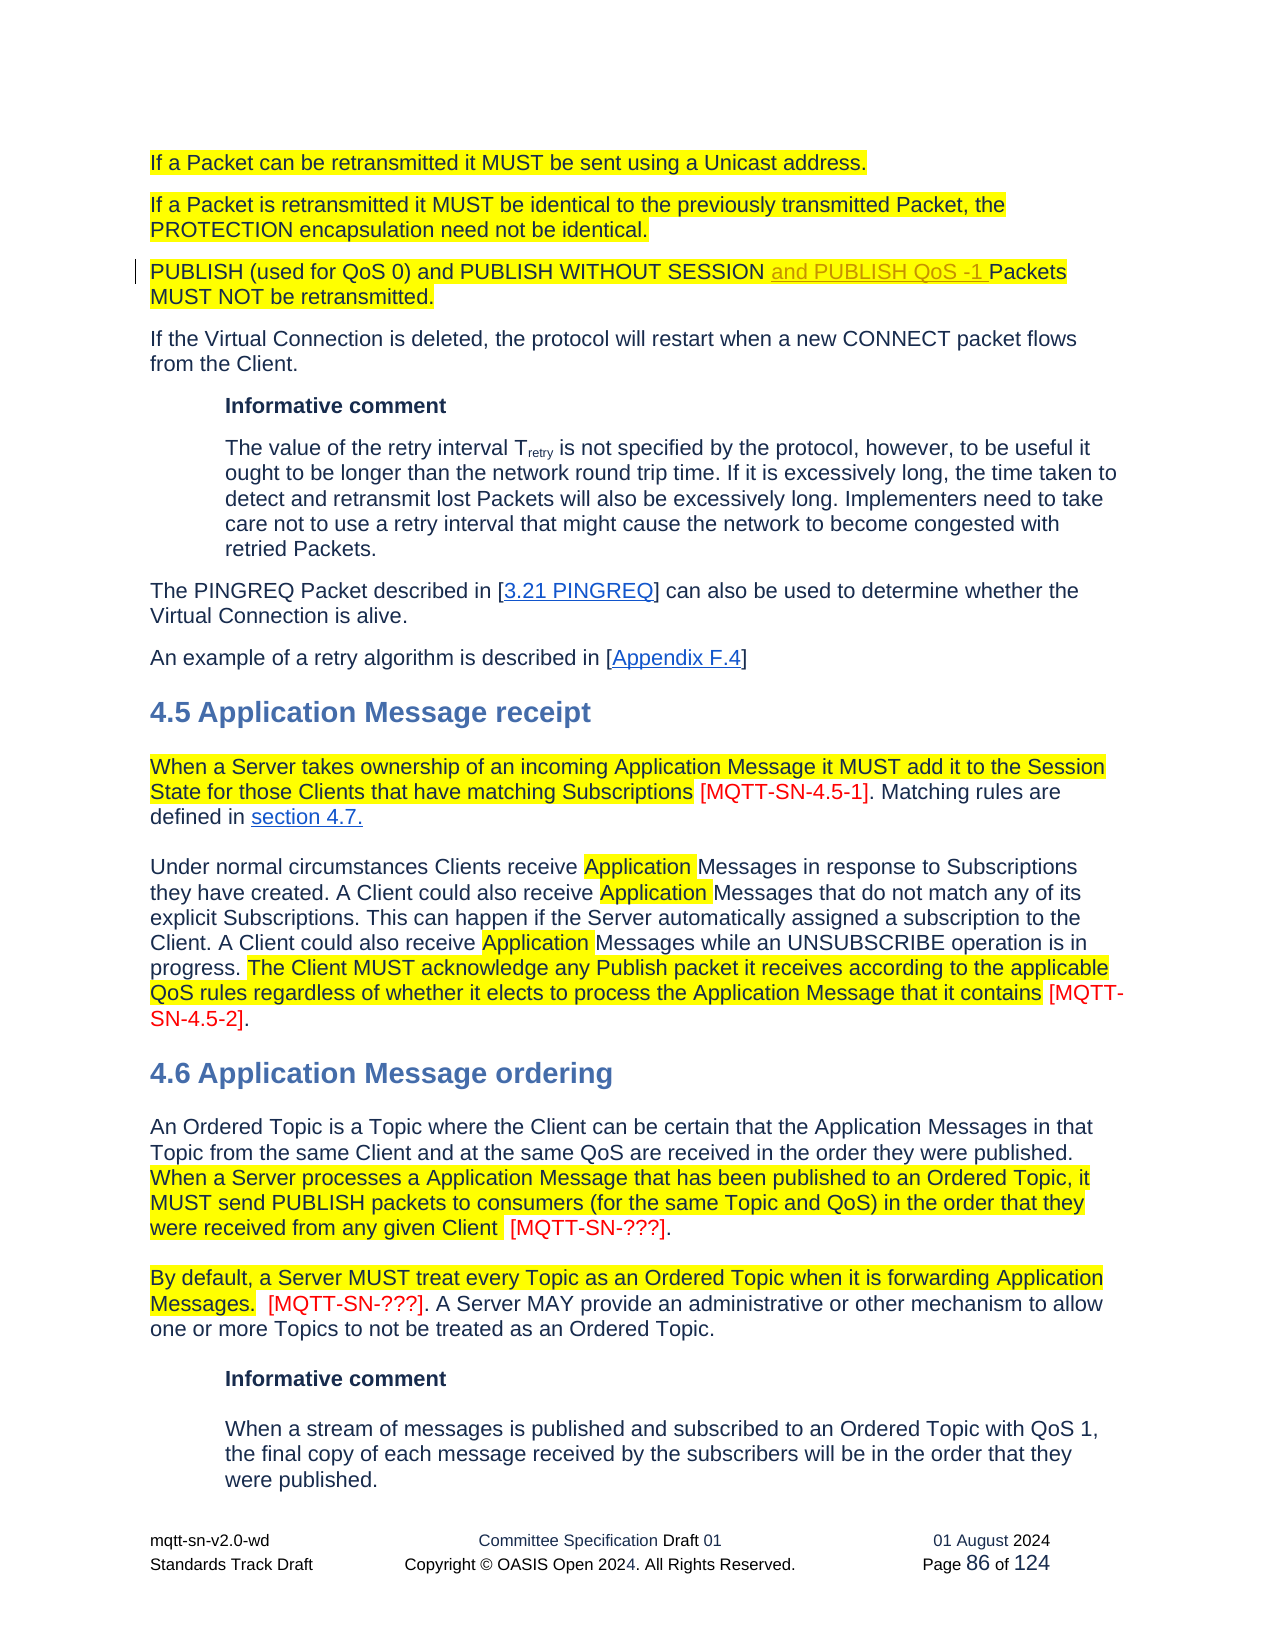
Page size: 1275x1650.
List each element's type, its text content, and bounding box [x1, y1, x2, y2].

text An example of a retry algorithm is described in [Appendix F.4] [150, 645, 1125, 670]
text The PINGREQ Packet described in [3.21 PINGREQ] can also be used to determine whether the Virtual Connection is alive. [150, 578, 1125, 628]
text The value of the retry interval Tretry is not specified by the protocol, however, to be useful it ought to be longer than the network round trip time. If it is excessively long, the time taken to detect and retransmit lost Packets will also be excessively long. Implementers need to take care not to use a retry interval that might cause the network to become congested with retried Packets. [225, 435, 1125, 561]
subtitle 4.6 Application Message ordering [150, 1056, 1124, 1089]
text When a Server takes ownership of an incoming Application Message it MUST add it to the Session State for those Clients that have matching Subscriptions [MQTT-SN-4.5-1]. Matching rules are defined in section 4.7. [150, 753, 1125, 829]
text When a stream of messages is published and subscribed to an Ordered Topic with QoS 1, the final copy of each message received by the subscribers will be in the order that they were published. [225, 1416, 1125, 1492]
text PUBLISH (used for QoS 0) and PUBLISH WITHOUT SESSION and PUBLISH QoS -1 Packets MUST NOT be retransmitted. [150, 259, 1125, 309]
text If a Packet can be retransmitted it MUST be sent using a Unicast address. [150, 150, 1125, 175]
text Informative comment [225, 393, 1125, 418]
text If a Packet is retransmitted it MUST be identical to the previously transmitted Packet, the PROTECTION encapsulation need not be identical. [150, 192, 1125, 242]
text An Ordered Topic is a Topic where the Client can be certain that the Application Messages in that Topic from the same Client and at the same QoS are received in the order they were published. When a Server processes a Application Message that has been published to an Ordered Topic, it MUST send PUBLISH packets to consumers (for the same Topic and QoS) in the order that they were received from any given Client [MQTT-SN-???]. [150, 1114, 1125, 1240]
text By default, a Server MUST treat every Topic as an Ordered Topic when it is forwarding Application Messages. [MQTT-SN-???]. A Server MAY provide an administrative or other mechanism to allow one or more Topics to not be treated as an Ordered Topic. [150, 1265, 1125, 1341]
subtitle 4.5 Application Message receipt [150, 695, 1124, 728]
text If the Virtual Connection is deleted, the protocol will restart when a new CONNECT packet flows from the Client. [150, 326, 1125, 376]
text Informative comment [225, 1366, 1125, 1391]
text Under normal circumstances Clients receive Application Messages in response to Subscriptions they have created. A Client could also receive Application Messages that do not match any of its explicit Subscriptions. This can happen if the Server automatically assigned a subscription to the Client. A Client could also receive Application Messages while an UNSUBSCRIBE operation is in progress. The Client MUST acknowledge any Publish packet it receives according to the applicable QoS rules regardless of whether it elects to process the Application Message that it contains [MQTT-SN-4.5-2]. [150, 854, 1125, 1031]
